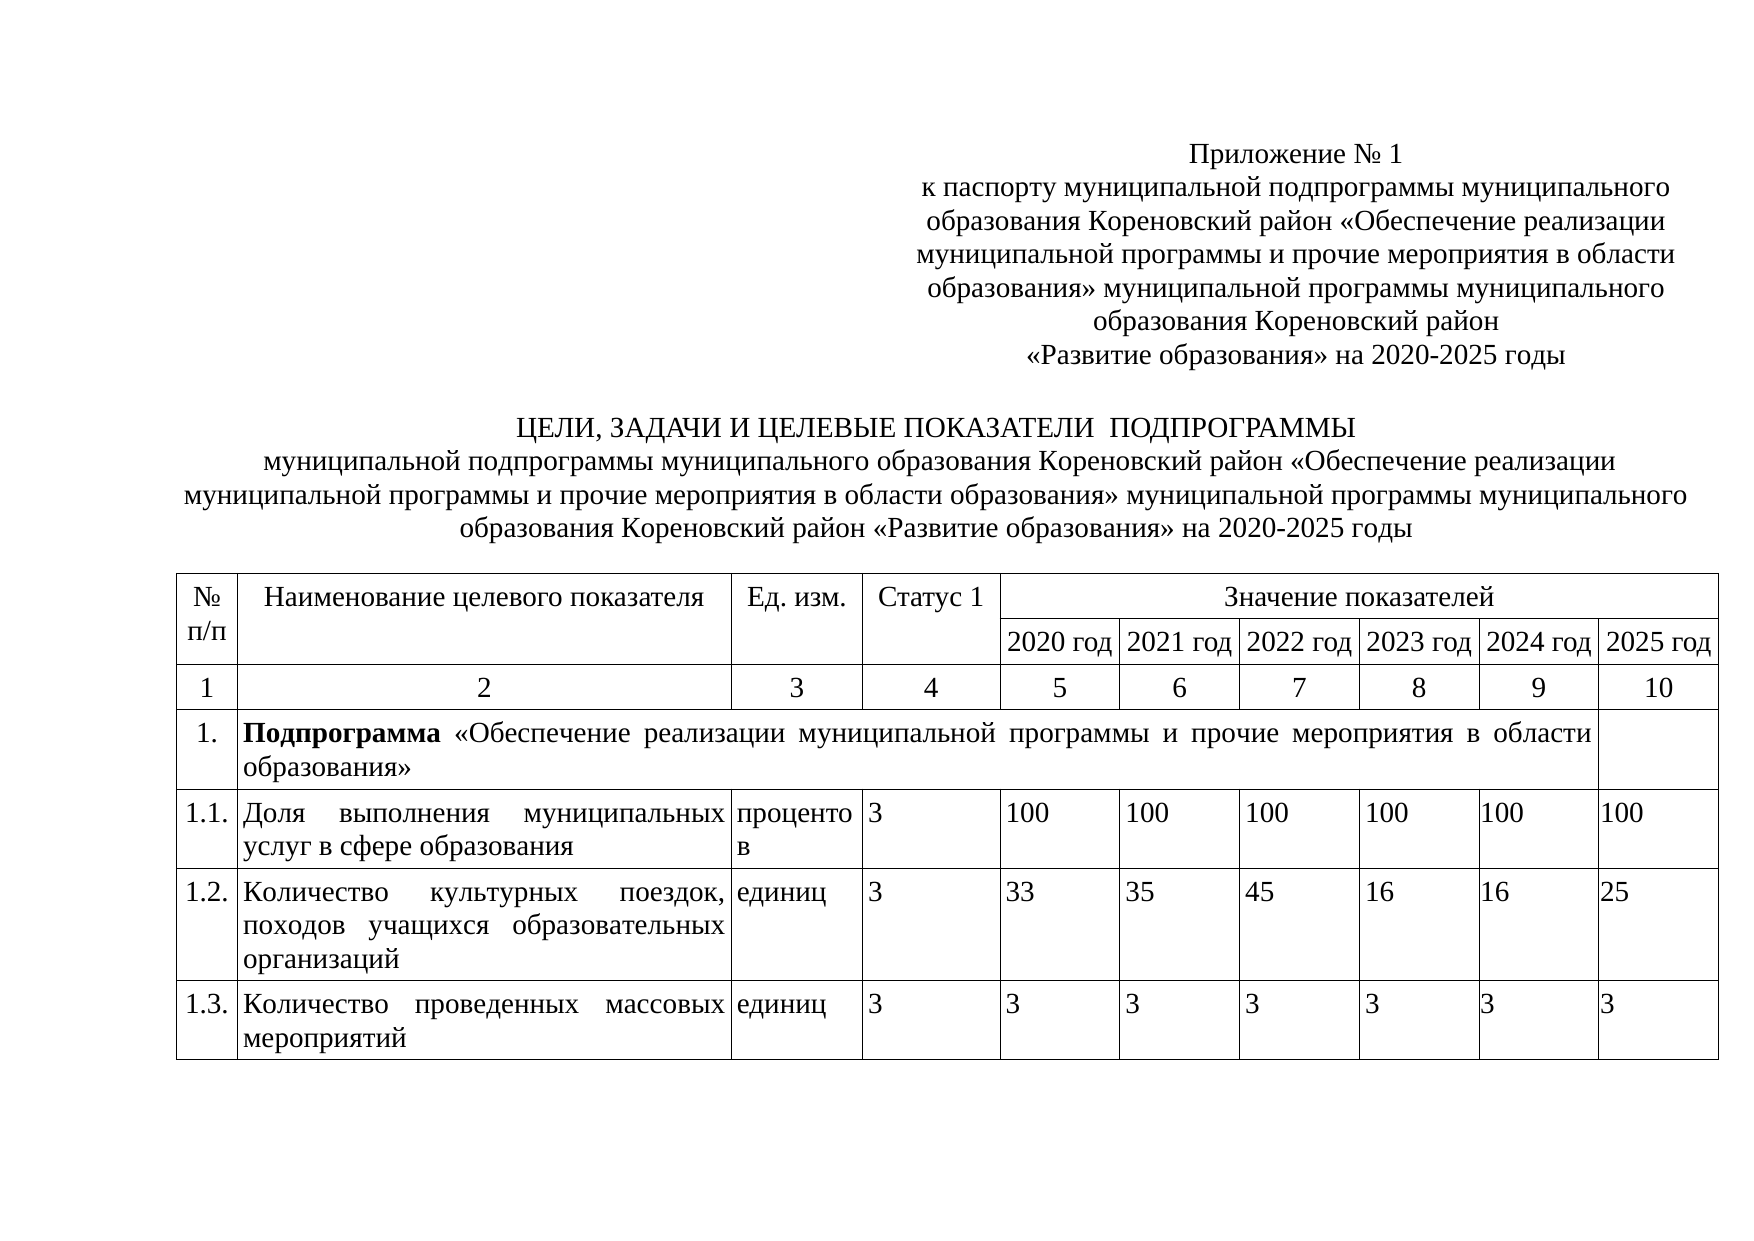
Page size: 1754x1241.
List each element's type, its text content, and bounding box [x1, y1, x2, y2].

table_cell 16 [1480, 869, 1598, 980]
table_cell 2 [238, 665, 731, 709]
table_cell 8 [1360, 665, 1479, 709]
table_cell 2025 год [1599, 619, 1718, 664]
table_cell Количество культурных поездок, походов учащихся образовательных организаций [238, 869, 731, 980]
table_cell 10 [1599, 665, 1718, 709]
text муниципальной подпрограммы муниципального образования Кореновский район «Обеспечение реализации муниципальной программы и прочие мероприятия в области образования» муниципальной программы муниципального образования Кореновский район «Развитие образования» на 2020-2025 годы [177, 443, 1695, 544]
table_cell 33 [1001, 869, 1119, 980]
table_cell 100 [1001, 790, 1119, 867]
table_header Наименование целевого показателя [238, 574, 731, 664]
table_cell 1.2. [177, 869, 237, 980]
table_cell Подпрограмма «Обеспечение реализации муниципальной программы и прочие мероприятия в области образования» [238, 710, 1598, 788]
table_cell 2023 год [1360, 619, 1479, 664]
table_header Приложение № 1 к паспорту муниципальной подпрограммы муниципального образования Кореновский район «Обеспечение реализации муниципальной программы и прочие мероприятия в области образования» муниципальной программы муниципального образования Кореновский район «Развитие образования» на 2020-2025 годы [898, 130, 1694, 376]
table_cell 2024 год [1480, 619, 1598, 664]
table_cell 3 [1599, 981, 1718, 1059]
table_cell 3 [1001, 981, 1119, 1059]
table_cell 2020 год [1001, 619, 1119, 664]
table_cell 2021 год [1120, 619, 1239, 664]
table_cell 100 [1360, 790, 1479, 867]
table_cell 25 [1599, 869, 1718, 980]
table_cell 1. [177, 710, 237, 788]
table_header Ед. изм. [732, 574, 862, 664]
table_cell 6 [1120, 665, 1239, 709]
table_cell 5 [1001, 665, 1119, 709]
table_header Статус 1 [863, 574, 1000, 664]
table_cell Количество проведенных массовых мероприятий [238, 981, 731, 1059]
table_header [176, 130, 898, 376]
table_cell 100 [1120, 790, 1239, 867]
table_cell 3 [863, 790, 1000, 867]
table_cell 3 [732, 665, 862, 709]
table_cell 1 [177, 665, 237, 709]
table_cell 45 [1240, 869, 1359, 980]
table_cell 1.3. [177, 981, 237, 1059]
table_cell 7 [1240, 665, 1359, 709]
table_cell 3 [1240, 981, 1359, 1059]
table_cell 1.1. [177, 790, 237, 867]
text ЦЕЛИ, ЗАДАЧИ И ЦЕЛЕВЫЕ ПОКАЗАТЕЛИ ПОДПРОГРАММЫ [177, 410, 1695, 443]
table_cell 3 [863, 981, 1000, 1059]
table_cell 4 [863, 665, 1000, 709]
table_cell 3 [1480, 981, 1598, 1059]
table_header № п/п [177, 574, 237, 664]
table_cell единиц [732, 869, 862, 980]
table_cell 16 [1360, 869, 1479, 980]
table_cell [1599, 710, 1718, 788]
table_cell 100 [1480, 790, 1598, 867]
table_header Значение показателей [1001, 574, 1718, 618]
table_cell 2022 год [1240, 619, 1359, 664]
table_cell 100 [1599, 790, 1718, 867]
table_cell 35 [1120, 869, 1239, 980]
table_cell 9 [1480, 665, 1598, 709]
table_cell единиц [732, 981, 862, 1059]
table_cell 100 [1240, 790, 1359, 867]
table_cell 3 [863, 869, 1000, 980]
table_cell процентов [732, 790, 862, 867]
table_cell 3 [1360, 981, 1479, 1059]
table_cell Доля выполнения муниципальных услуг в сфере образования [238, 790, 731, 867]
table_cell 3 [1120, 981, 1239, 1059]
